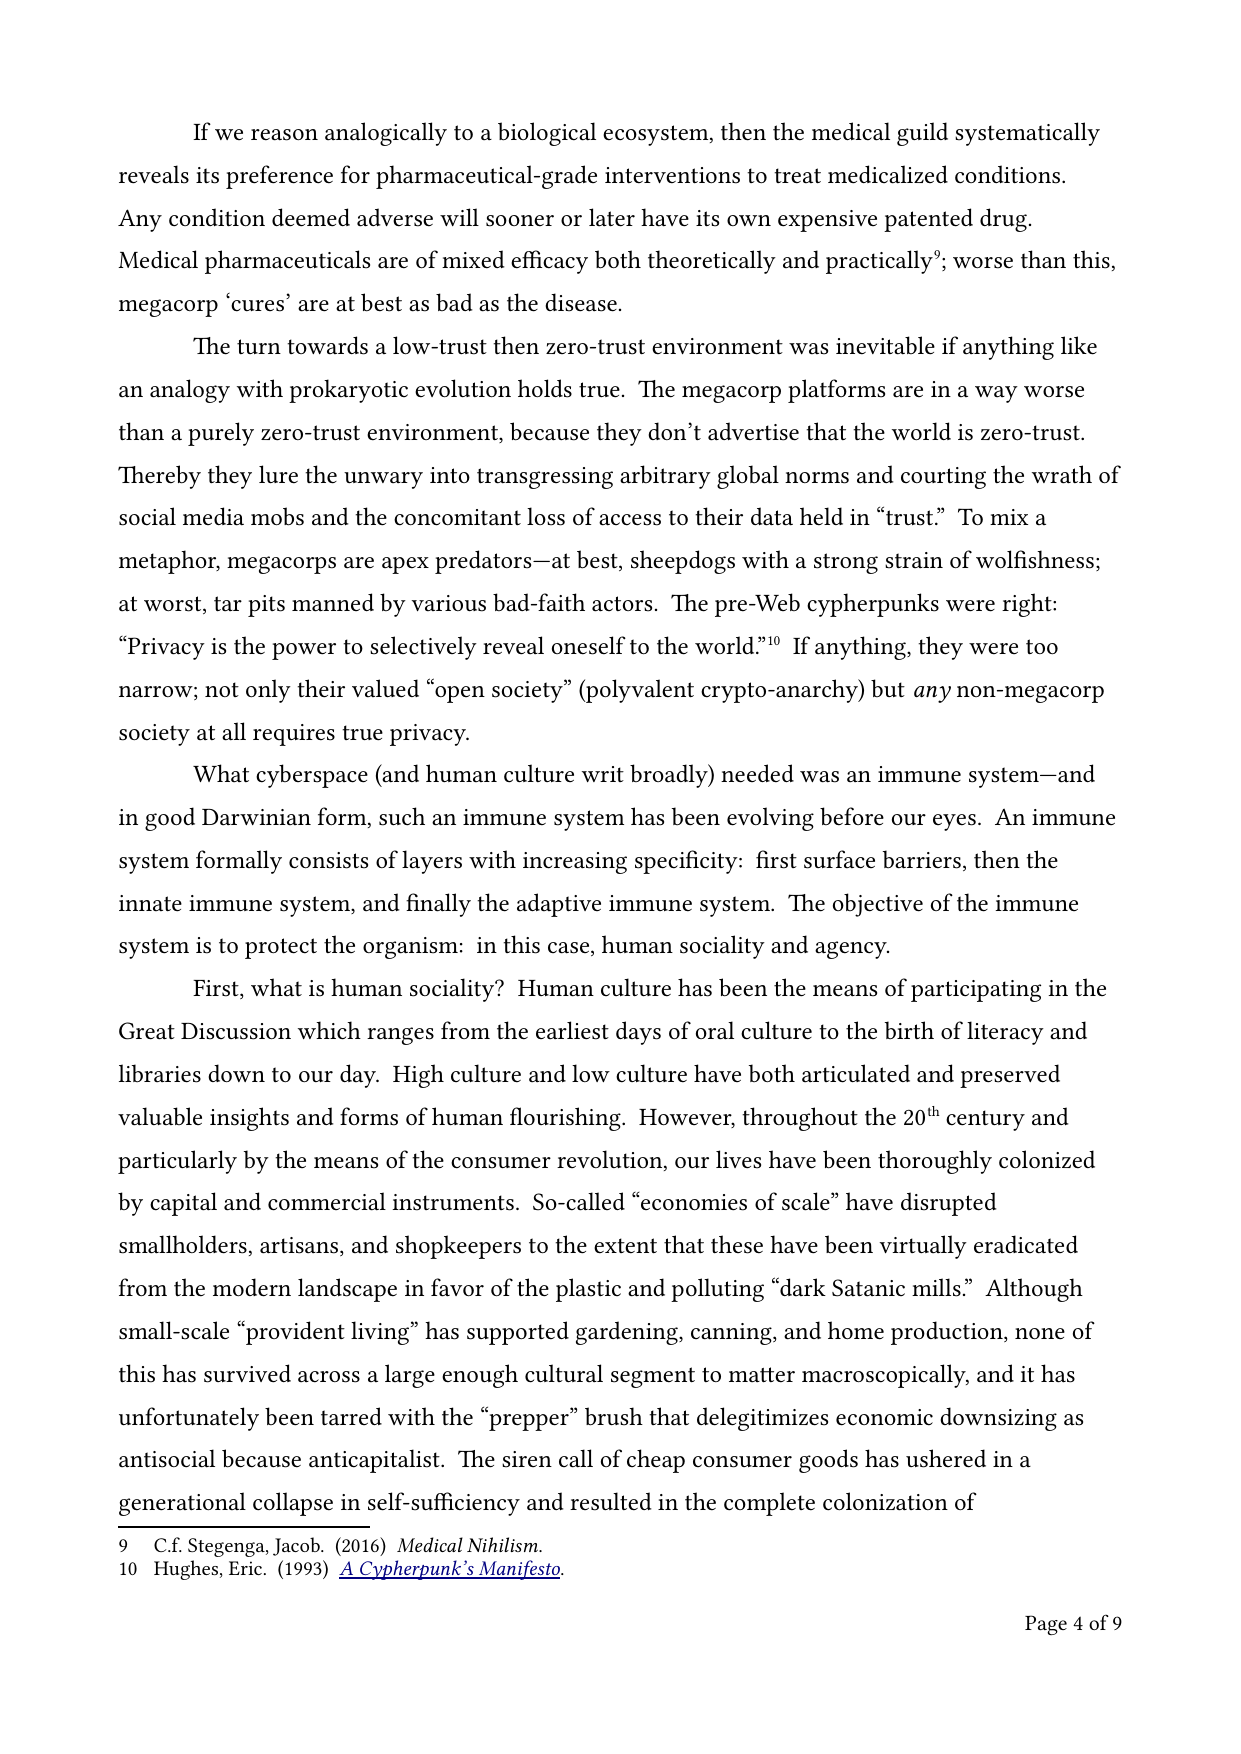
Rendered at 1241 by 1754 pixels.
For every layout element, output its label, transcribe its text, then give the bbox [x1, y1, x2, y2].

text If we reason analogically to a biological ecosystem, then the medical guild systematically reveals its preference for pharmaceutical-grade interventions to treat medicalized conditions. Any condition deemed adverse will sooner or later have its own expensive patented drug. Medical pharmaceuticals are of mixed efficacy both theoretically and practically; worse than this, megacorp ‘cures’ are at best as bad as the disease. [118, 118, 1122, 318]
text What cyberspace (and human culture writ broadly) needed was an immune system—and in good Darwinian form, such an immune system has been evolving before our eyes. An immune system formally consists of layers with increasing specificity: first surface barriers, then the innate immune system, and finally the adaptive immune system. The objective of the immune system is to protect the organism: in this case, human sociality and agency. [118, 760, 1122, 960]
text Hughes, Eric. (1993) A Cypherpunk’s Manifesto. [118, 1557, 1122, 1581]
text The turn towards a low-trust then zero-trust environment was inevitable if anything like an analogy with prokaryotic evolution holds true. The megacorp platforms are in a way worse than a purely zero-trust environment, because they don’t advertise that the world is zero-trust. Thereby they lure the unwary into transgressing arbitrary global norms and courting the wrath of social media mobs and the concomitant loss of access to their data held in “trust.” To mix a metaphor, megacorps are apex predators—at best, sheepdogs with a strong strain of wolfishness; at worst, tar pits manned by various bad-faith actors. The pre-Web cypherpunks were right: “Privacy is the power to selectively reveal oneself to the world.” If anything, they were too narrow; not only their valued “open society” (polyvalent crypto-anarchy) but any non-megacorp society at all requires true privacy. [118, 332, 1122, 746]
text First, what is human sociality? Human culture has been the means of participating in the Great Discussion which ranges from the earliest days of oral culture to the birth of literacy and libraries down to our day. High culture and low culture have both articulated and preserved valuable insights and forms of human flourishing. However, throughout the 20th century and particularly by the means of the consumer revolution, our lives have been thoroughly colonized by capital and commercial instruments. So-called “economies of scale” have disrupted smallholders, artisans, and shopkeepers to the extent that these have been virtually eradicated from the modern landscape in favor of the plastic and polluting “dark Satanic mills.” Although small-scale “provident living” has supported gardening, canning, and home production, none of this has survived across a large enough cultural segment to matter macroscopically, and it has unfortunately been tarred with the “prepper” brush that delegitimizes economic downsizing as antisocial because anticapitalist. The siren call of cheap consumer goods has ushered in a generational collapse in self-sufficiency and resulted in the complete colonization of [118, 974, 1122, 1517]
text C.f. Stegenga, Jacob. (2016) Medical Nihilism. [118, 1533, 1122, 1557]
